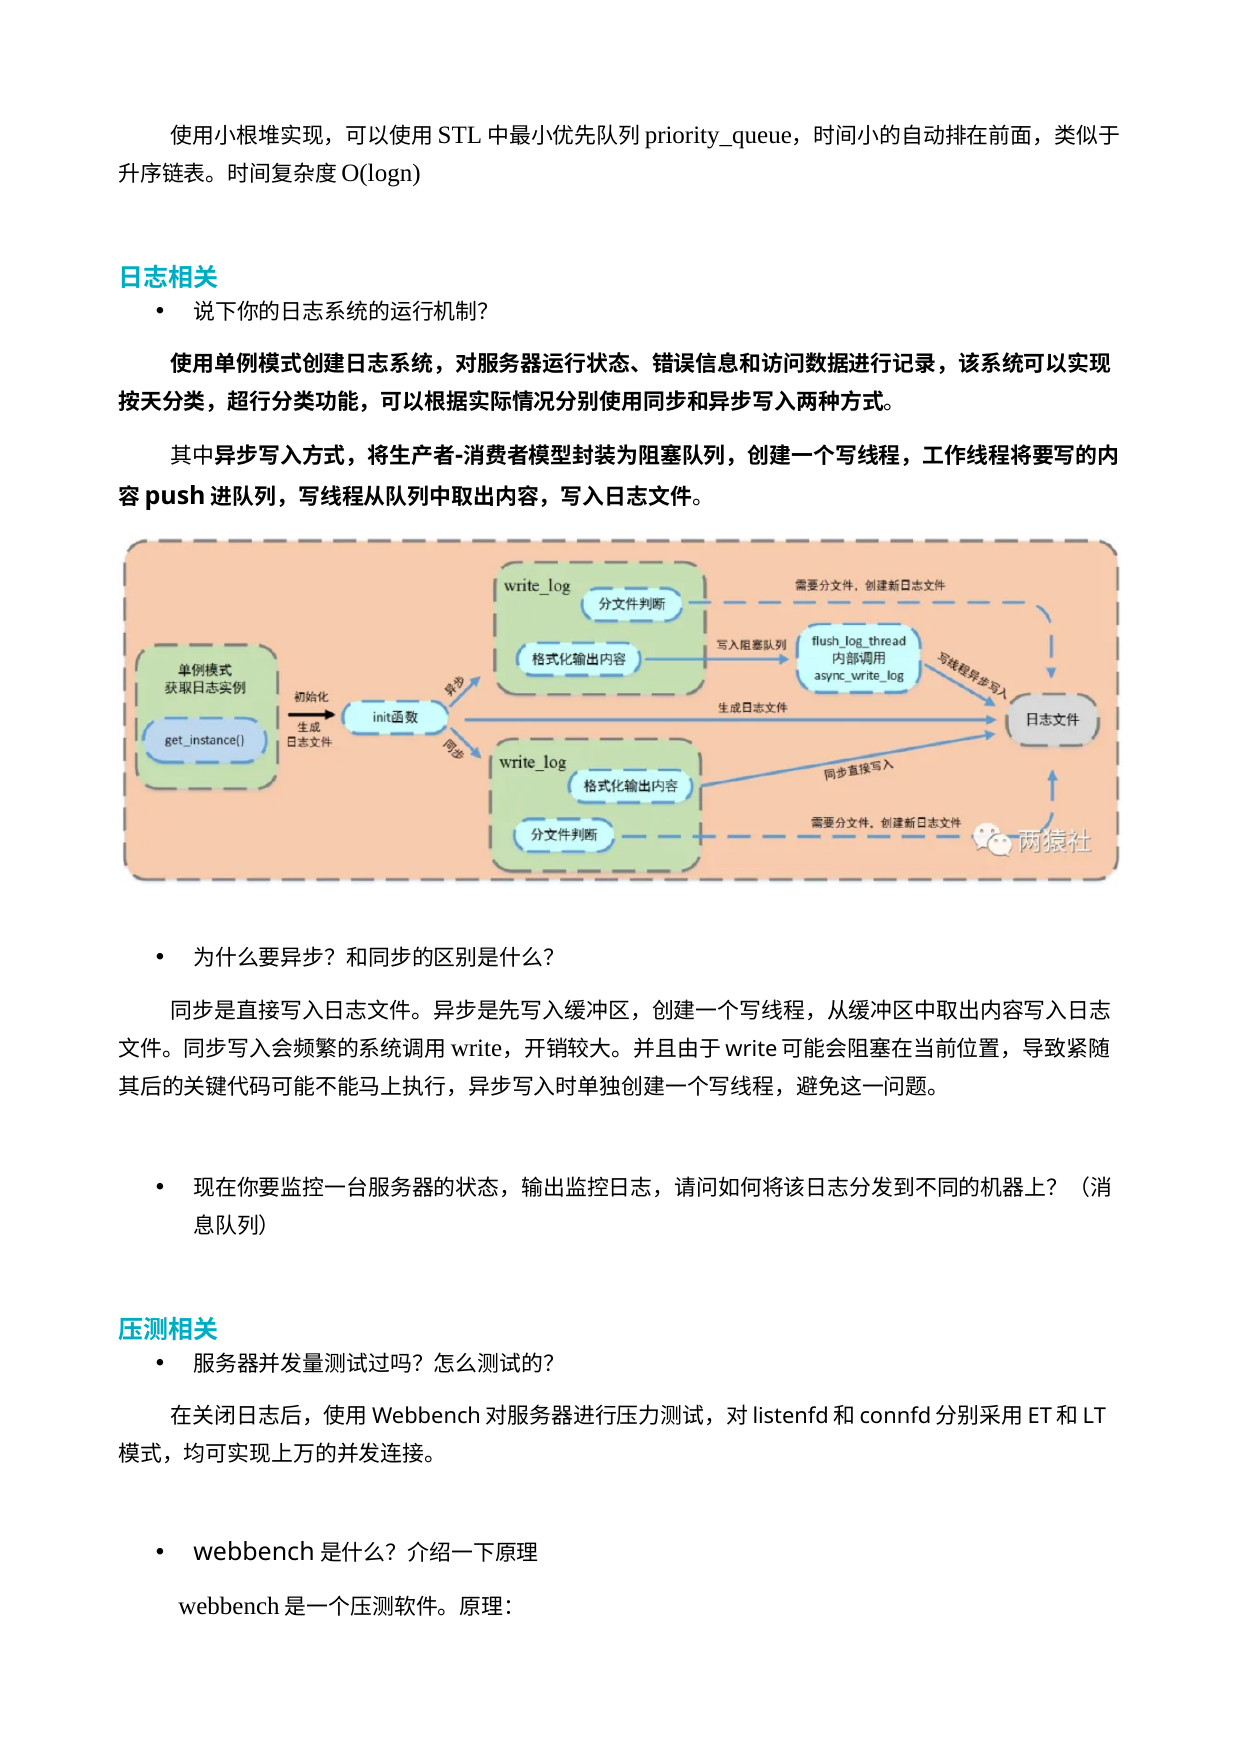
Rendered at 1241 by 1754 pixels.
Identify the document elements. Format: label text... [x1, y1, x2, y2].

list 为什么要异步？和同步的区别是什么？ [156, 940, 1122, 972]
text 使用小根堆实现，可以使用STL中最小优先队列priority_queue，时间小的自动排在前面，类似于升序链表。时间复杂度O(logn) [118, 118, 1122, 188]
list 现在你要监控一台服务器的状态，输出监控日志，请问如何将该日志分发到不同的机器上？（消息队列） [156, 1170, 1122, 1240]
picture [118, 533, 1123, 886]
list webbench是什么？介绍一下原理 [156, 1534, 1122, 1568]
text webbench是一个压测软件。原理： [118, 1589, 1122, 1621]
text 使用单例模式创建日志系统，对服务器运行状态、错误信息和访问数据进行记录，该系统可以实现按天分类，超行分类功能，可以根据实际情况分别使用同步和异步写入两种方式。 [118, 346, 1122, 416]
text 其中异步写入方式，将生产者-消费者模型封装为阻塞队列，创建一个写线程，工作线程将要写的内容push进队列，写线程从队列中取出内容，写入日志文件。 [118, 437, 1122, 512]
text 在关闭日志后，使用Webbench对服务器进行压力测试，对listenfd和connfd分别采用ET和LT模式，均可实现上万的并发连接。 [118, 1398, 1122, 1468]
subtitle 压测相关 [118, 1310, 1122, 1346]
text 同步是直接写入日志文件。异步是先写入缓冲区，创建一个写线程，从缓冲区中取出内容写入日志文件。同步写入会频繁的系统调用write，开销较大。并且由于write可能会阻塞在当前位置，导致紧随其后的关键代码可能不能马上执行，异步写入时单独创建一个写线程，避免这一问题。 [118, 993, 1122, 1100]
subtitle 日志相关 [118, 258, 1122, 294]
list 说下你的日志系统的运行机制？ [156, 294, 1122, 326]
list 服务器并发量测试过吗？怎么测试的？ [156, 1346, 1122, 1378]
